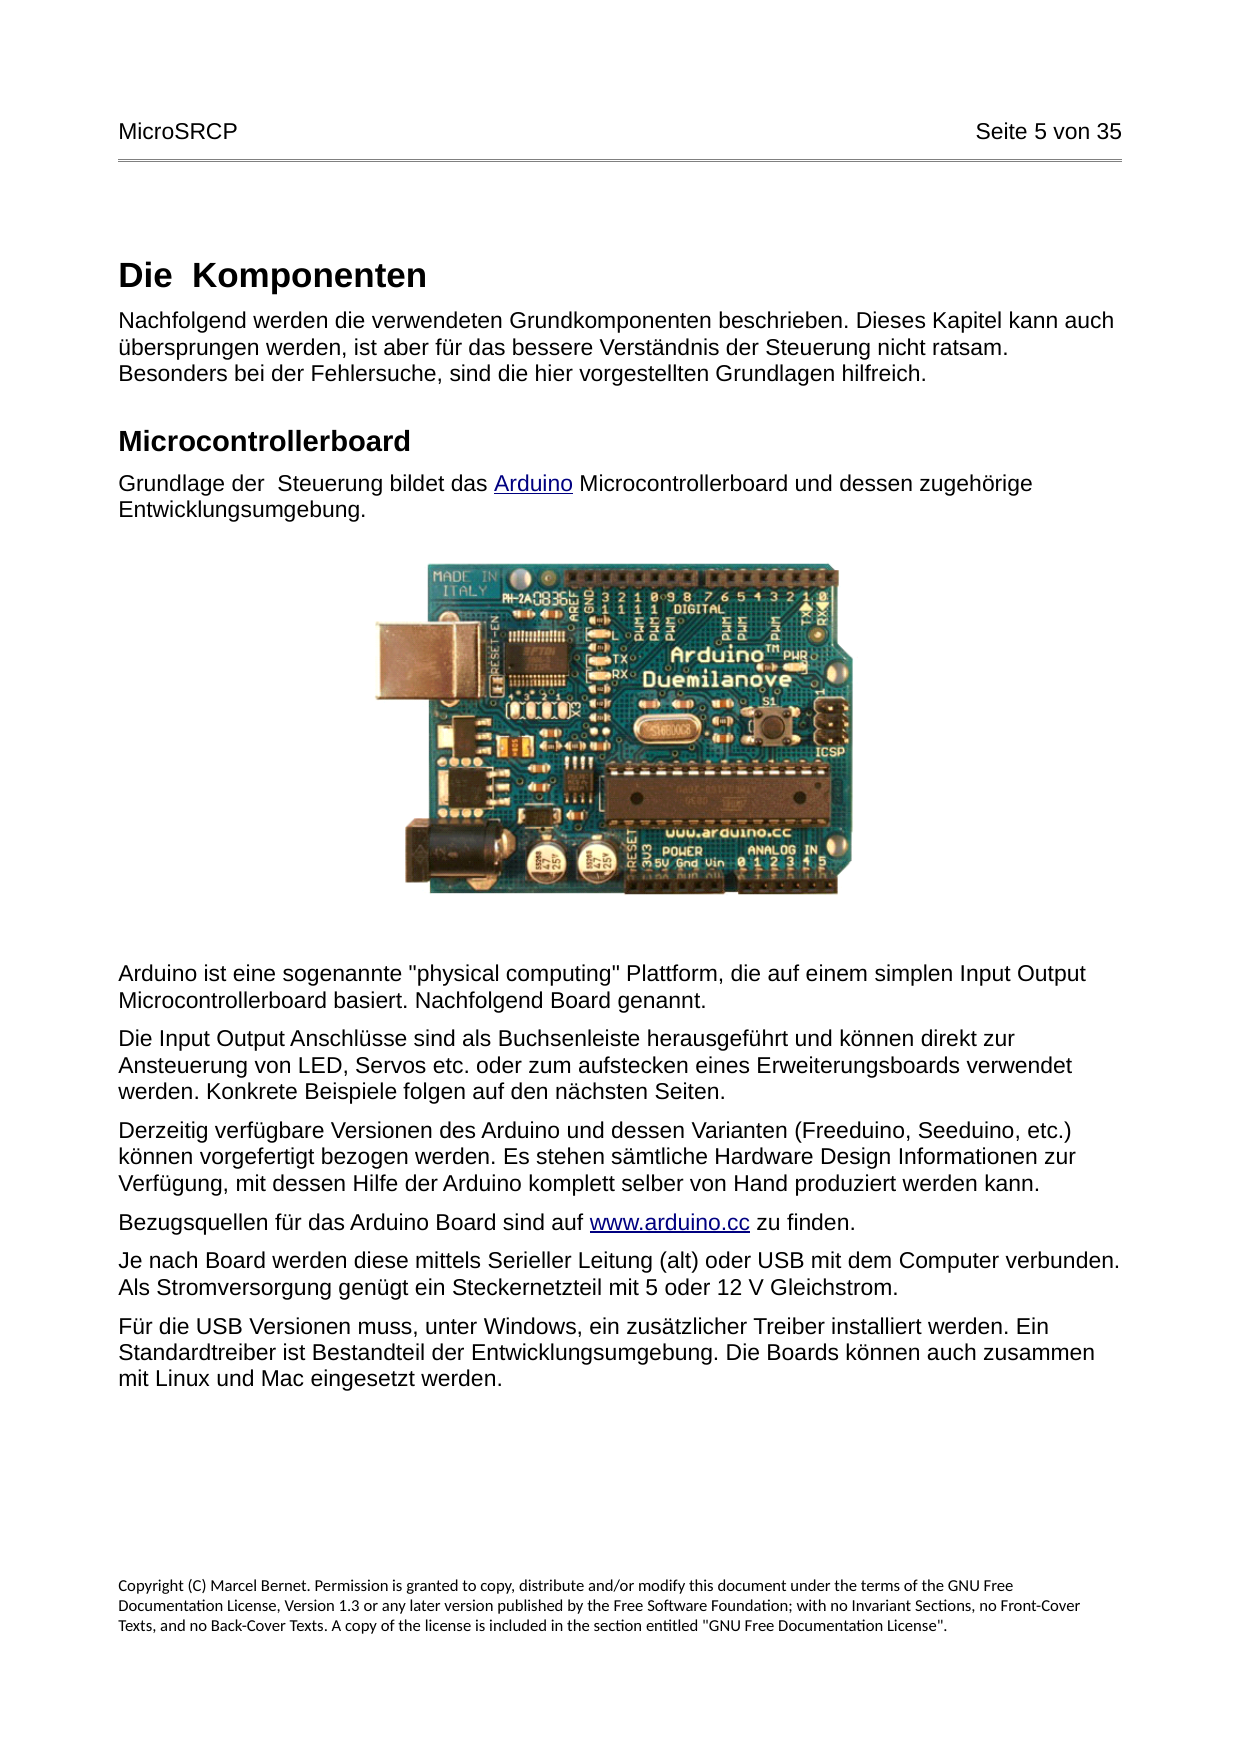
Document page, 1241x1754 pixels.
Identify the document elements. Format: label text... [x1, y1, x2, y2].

text Je nach Board werden diese mittels Serieller Leitung (alt) oder USB mit dem Computer verbunden. Als Stromversorgung genügt ein Steckernetzteil mit 5 oder 12 V Gleichstrom. [118, 1247, 1122, 1300]
text Nachfolgend werden die verwendeten Grundkomponenten beschrieben. Dieses Kapitel kann auch übersprungen werden, ist aber für das bessere Verständnis der Steuerung nicht ratsam. Besonders bei der Fehlersuche, sind die hier vorgestellten Grundlagen hilfreich. [118, 307, 1122, 386]
text Für die USB Versionen muss, unter Windows, ein zusätzlicher Treiber installiert werden. Ein Standardtreiber ist Bestandteil der Entwicklungsumgebung. Die Boards können auch zusammen mit Linux und Mac eingesetzt werden. [118, 1313, 1122, 1392]
text Bezugsquellen für das Arduino Board sind auf www.arduino.cc zu finden. [118, 1208, 1122, 1235]
text Derzeitig verfügbare Versionen des Arduino und dessen Varianten (Freeduino, Seeduino, etc.) können vorgefertigt bezogen werden. Es stehen sämtliche Hardware Design Informationen zur Verfügung, mit dessen Hilfe der Arduino komplett selber von Hand produziert werden kann. [118, 1117, 1122, 1196]
text Arduino ist eine sogenannte "physical computing" Plattform, die auf einem simplen Input Output Microcontrollerboard basiert. Nachfolgend Board genannt. [118, 960, 1122, 1013]
subtitle Die Komponenten [118, 254, 1122, 295]
subtitle Microcontrollerboard [118, 424, 1122, 457]
text Die Input Output Anschlüsse sind als Buchsenleiste herausgeführt und können direkt zur Ansteuerung von LED, Servos etc. oder zum aufstecken eines Erweiterungsboards verwendet werden. Konkrete Beispiele folgen auf den nächsten Seiten. [118, 1025, 1122, 1104]
text Grundlage der Steuerung bildet das Arduino Microcontrollerboard und dessen zugehörige Entwicklungsumgebung. [118, 470, 1122, 522]
